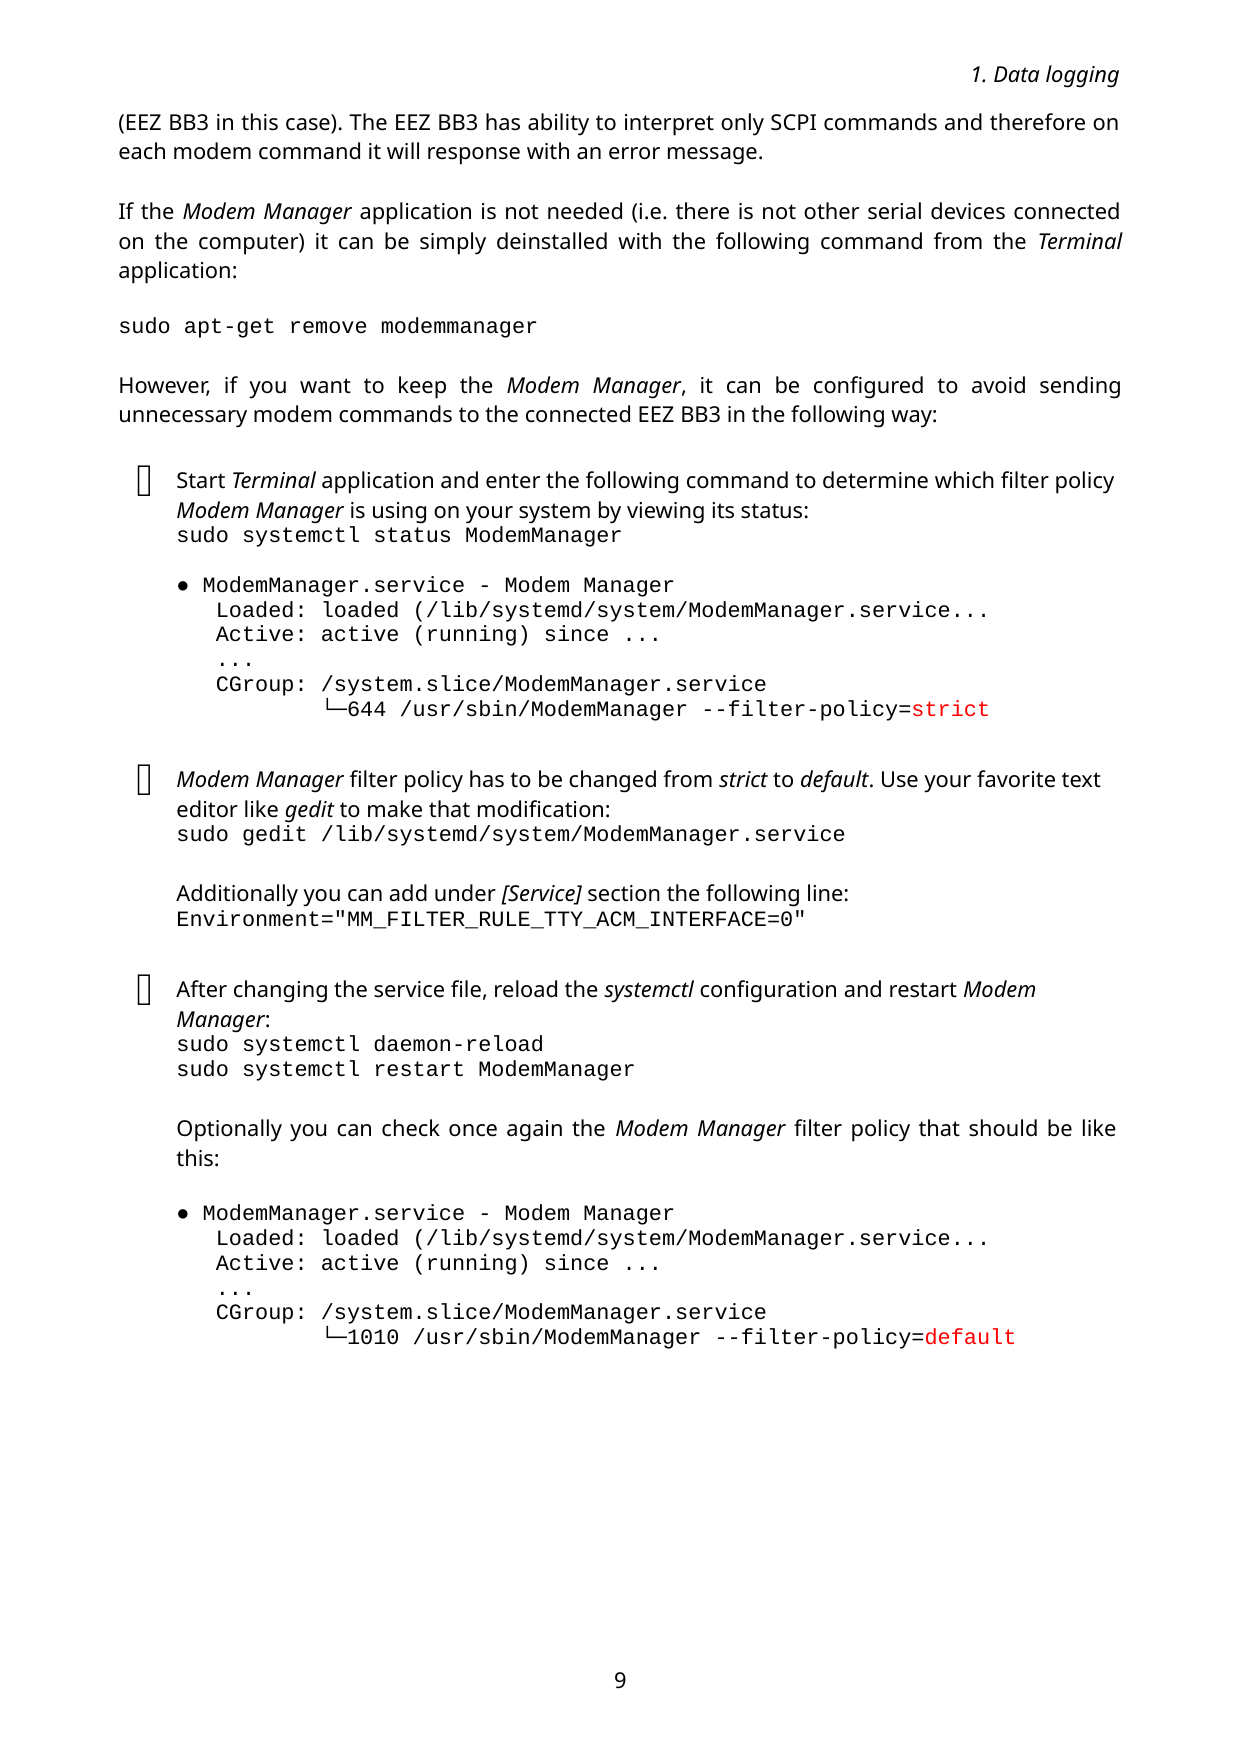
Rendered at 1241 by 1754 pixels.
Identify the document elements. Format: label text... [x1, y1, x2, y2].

table_header  [118, 459, 171, 758]
text If the Modem Manager application is not needed (i.e. there is not other serial devices connected on the computer) it can be simply deinstalled with the following command from the Terminal application: [118, 196, 1122, 285]
table_cell  [118, 758, 171, 968]
table_cell  [118, 968, 171, 1382]
table_header Start Terminal application and enter the following command to determine which filter policy Modem Manager is using on your system by viewing its status: sudo systemctl status ModemManager ● ModemManager.service - Modem Manager Loaded: loaded (/lib/systemd/system/ModemManager.service... Active: active (running) since ... ... CGroup: /system.slice/ModemManager.service └─644 /usr/sbin/ModemManager --filter-policy=strict [171, 459, 1123, 758]
text However, if you want to keep the Modem Manager, it can be configured to avoid sending unnecessary modem commands to the connected EEZ BB3 in the following way: [118, 370, 1122, 429]
table_cell After changing the service file, reload the systemctl configuration and restart Modem Manager: sudo systemctl daemon-reload sudo systemctl restart ModemManager Optionally you can check once again the Modem Manager filter policy that should be like this: ● ModemManager.service - Modem Manager Loaded: loaded (/lib/systemd/system/ModemManager.service... Active: active (running) since ... ... CGroup: /system.slice/ModemManager.service └─1010 /usr/sbin/ModemManager --filter-policy=default [171, 968, 1123, 1382]
table_cell Modem Manager filter policy has to be changed from strict to default. Use your favorite text editor like gedit to make that modification: sudo gedit /lib/systemd/system/ModemManager.service Additionally you can add under [Service] section the following line: Environment="MM_FILTER_RULE_TTY_ACM_INTERFACE=0" [171, 758, 1123, 968]
text (EEZ BB3 in this case). The EEZ BB3 has ability to interpret only SCPI commands and therefore on each modem command it will response with an error message. [118, 107, 1122, 166]
text sudo apt-get remove modemmanager [118, 315, 1122, 340]
